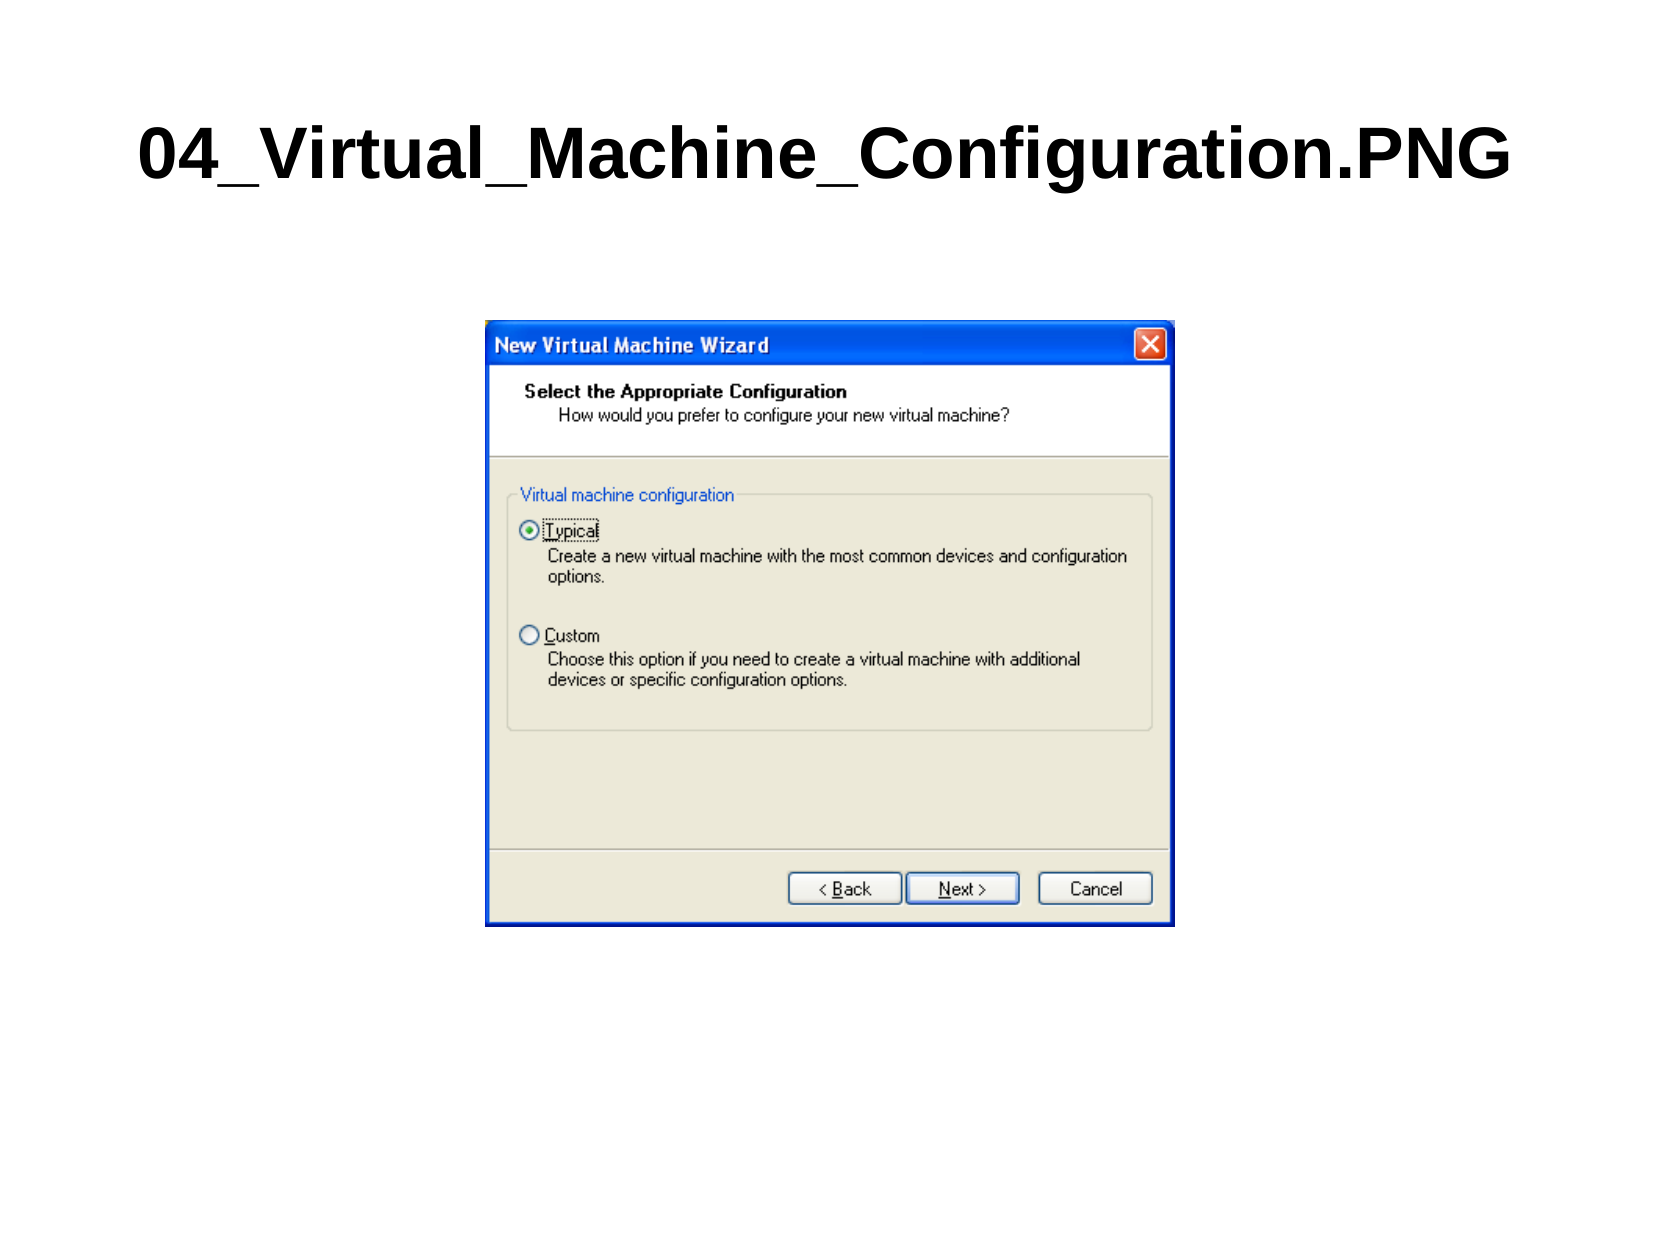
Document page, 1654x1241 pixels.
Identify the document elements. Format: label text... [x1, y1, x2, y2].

title 04_Virtual_Machine_Configuration.PNG [82, 49, 1571, 257]
picture [485, 320, 1175, 927]
